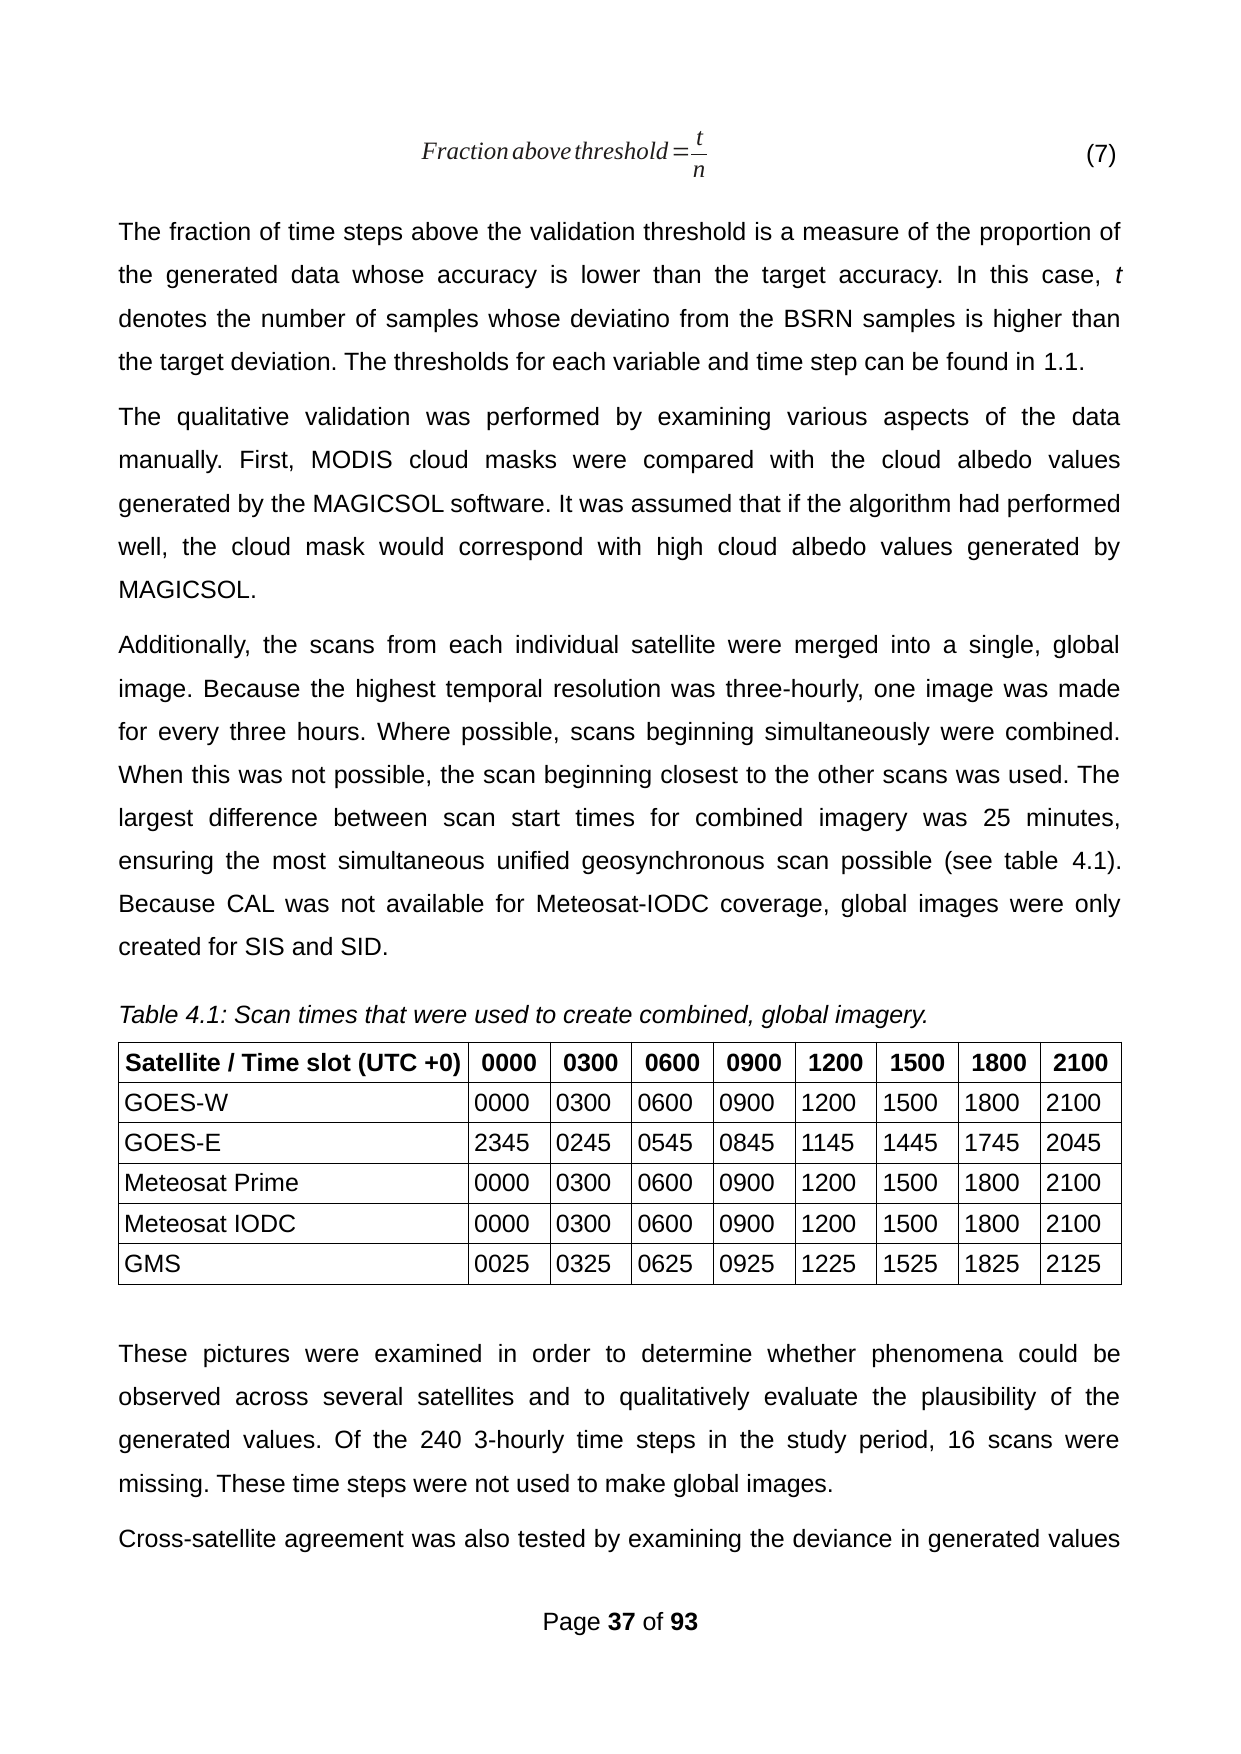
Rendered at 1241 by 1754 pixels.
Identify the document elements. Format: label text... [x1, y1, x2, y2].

table_cell 1800 [959, 1164, 1040, 1203]
table_header 0000 [469, 1043, 550, 1082]
table_cell 0325 [551, 1244, 631, 1283]
text The qualitative validation was performed by examining various aspects of the data manually. First, MODIS cloud masks were compared with the cloud albedo values generated by the MAGICSOL software. It was assumed that if the algorithm had performed well, the cloud mask would correspond with high cloud albedo values generated by MAGICSOL. [118, 402, 1122, 603]
table_cell 1500 [877, 1164, 958, 1203]
table_cell 0625 [632, 1244, 713, 1283]
table_cell GOES-W [119, 1083, 468, 1122]
table_cell 0900 [714, 1204, 795, 1243]
table_header 1500 [877, 1043, 958, 1082]
table_cell 0845 [714, 1123, 795, 1163]
table_cell 0000 [469, 1204, 550, 1243]
table_cell 1825 [959, 1244, 1040, 1283]
table_cell 2125 [1041, 1244, 1121, 1283]
table_cell 0545 [632, 1123, 713, 1163]
table_header 0600 [632, 1043, 713, 1082]
table_cell 1145 [796, 1123, 876, 1163]
table_cell 2345 [469, 1123, 550, 1163]
table_cell 0000 [469, 1164, 550, 1203]
table_cell 2100 [1041, 1083, 1121, 1122]
table_cell 0000 [469, 1083, 550, 1122]
table_cell 1200 [796, 1164, 876, 1203]
text These pictures were examined in order to determine whether phenomena could be observed across several satellites and to qualitatively evaluate the plausibility of the generated values. Of the 240 3-hourly time steps in the study period, 16 scans were missing. These time steps were not used to make global images. [118, 1339, 1122, 1497]
table_cell 2100 [1041, 1204, 1121, 1243]
table_cell 1745 [959, 1123, 1040, 1163]
table_cell Meteosat Prime [119, 1164, 468, 1203]
table_cell 0900 [714, 1164, 795, 1203]
table_cell 0245 [551, 1123, 631, 1163]
table_cell 2100 [1041, 1164, 1121, 1203]
table_header [118, 118, 1010, 188]
table_header (7) [1010, 118, 1122, 188]
table_cell 1200 [796, 1204, 876, 1243]
table_header Satellite / Time slot (UTC +0) [119, 1043, 468, 1082]
table_cell 0300 [551, 1204, 631, 1243]
text Cross-satellite agreement was also tested by examining the deviance in generated values [118, 1524, 1122, 1553]
table_cell 0600 [632, 1083, 713, 1122]
table_cell 1525 [877, 1244, 958, 1283]
table_cell 0900 [714, 1083, 795, 1122]
table_header 1800 [959, 1043, 1040, 1082]
table_cell GOES-E [119, 1123, 468, 1163]
table_cell Meteosat IODC [119, 1204, 468, 1243]
table_cell 0600 [632, 1164, 713, 1203]
table_cell 1200 [796, 1083, 876, 1122]
table_header 2100 [1041, 1043, 1121, 1082]
text Additionally, the scans from each individual satellite were merged into a single, global image. Because the highest temporal resolution was three-hourly, one image was made for every three hours. Where possible, scans beginning simultaneously were combined. When this was not possible, the scan beginning closest to the other scans was used. The largest difference between scan start times for combined imagery was 25 minutes, ensuring the most simultaneous unified geosynchronous scan possible (see table 4.1). Because CAL was not available for Meteosat-IODC coverage, global images were only created for SIS and SID. [118, 630, 1122, 961]
table_cell 1500 [877, 1083, 958, 1122]
table_cell 0300 [551, 1083, 631, 1122]
table_cell 1800 [959, 1083, 1040, 1122]
table_cell 1800 [959, 1204, 1040, 1243]
table_cell 0600 [632, 1204, 713, 1243]
table_cell 0925 [714, 1244, 795, 1283]
table_header 0300 [551, 1043, 631, 1082]
table_cell 2045 [1041, 1123, 1121, 1163]
table_cell 1500 [877, 1204, 958, 1243]
table_header 0900 [714, 1043, 795, 1082]
table_cell 1225 [796, 1244, 876, 1283]
table_cell GMS [119, 1244, 468, 1283]
table_cell 1445 [877, 1123, 958, 1163]
text Table 4.1: Scan times that were used to create combined, global imagery. [118, 1000, 1122, 1029]
text The fraction of time steps above the validation threshold is a measure of the proportion of the generated data whose accuracy is lower than the target accuracy. In this case, t denotes the number of samples whose deviatino from the BSRN samples is higher than the target deviation. The thresholds for each variable and time step can be found in 1.1. [118, 217, 1122, 375]
table_cell 0025 [469, 1244, 550, 1283]
table_cell 0300 [551, 1164, 631, 1203]
table_header 1200 [796, 1043, 876, 1082]
